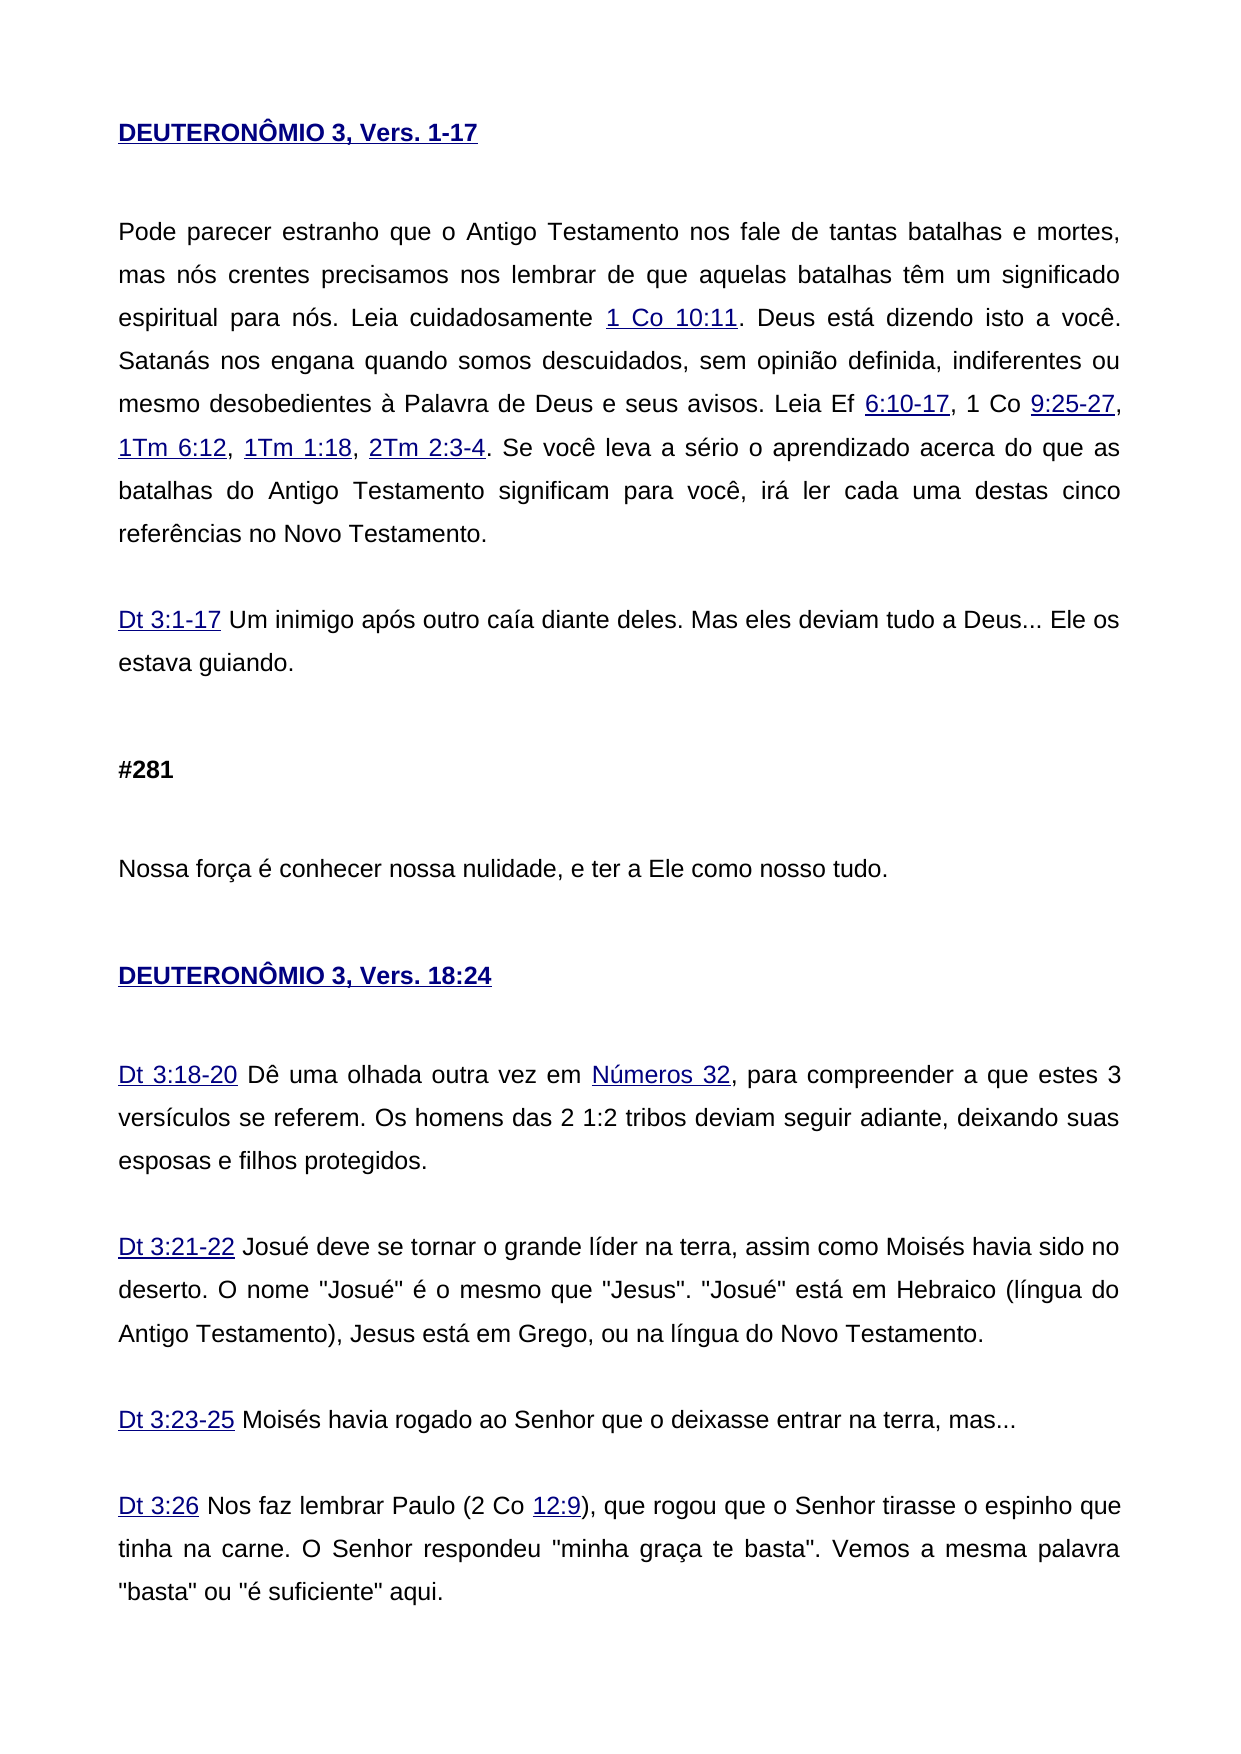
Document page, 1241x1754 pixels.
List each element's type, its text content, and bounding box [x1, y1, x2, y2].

text Dt 3:1-17 Um inimigo após outro caía diante deles. Mas eles deviam tudo a Deus... Ele os estava guiando. [118, 605, 1122, 677]
text Pode parecer estranho que o Antigo Testamento nos fale de tantas batalhas e mortes, mas nós crentes precisamos nos lembrar de que aquelas batalhas têm um significado espiritual para nós. Leia cuidadosamente 1 Co 10:11. Deus está dizendo isto a você. Satanás nos engana quando somos descuidados, sem opinião definida, indiferentes ou mesmo desobedientes à Palavra de Deus e seus avisos. Leia Ef 6:10-17, 1 Co 9:25-27, 1Tm 6:12, 1Tm 1:18, 2Tm 2:3-4. Se você leva a sério o aprendizado acerca do que as batalhas do Antigo Testamento significam para você, irá ler cada uma destas cinco referências no Novo Testamento. [118, 217, 1122, 547]
subtitle DEUTERONÔMIO 3, Vers. 1-17 [118, 118, 1122, 147]
text Dt 3:26 Nos faz lembrar Paulo (2 Co 12:9), que rogou que o Senhor tirasse o espinho que tinha na carne. O Senhor respondeu "minha graça te basta". Vemos a mesma palavra "basta" ou "é suficiente" aqui. [118, 1491, 1122, 1606]
text Nossa força é conhecer nossa nulidade, e ter a Ele como nosso tudo. [118, 854, 1122, 883]
text Dt 3:23-25 Moisés havia rogado ao Senhor que o deixasse entrar na terra, mas... [118, 1405, 1122, 1433]
text Dt 3:18-20 Dê uma olhada outra vez em Números 32, para compreender a que estes 3 versículos se referem. Os homens das 2 1:2 tribos deviam seguir adiante, deixando suas esposas e filhos protegidos. [118, 1060, 1122, 1175]
subtitle DEUTERONÔMIO 3, Vers. 18:24 [118, 961, 1122, 990]
text Dt 3:21-22 Josué deve se tornar o grande líder na terra, assim como Moisés havia sido no deserto. O nome "Josué" é o mesmo que "Jesus". "Josué" está em Hebraico (língua do Antigo Testamento), Jesus está em Grego, ou na língua do Novo Testamento. [118, 1232, 1122, 1347]
subtitle #281 [118, 755, 1122, 784]
